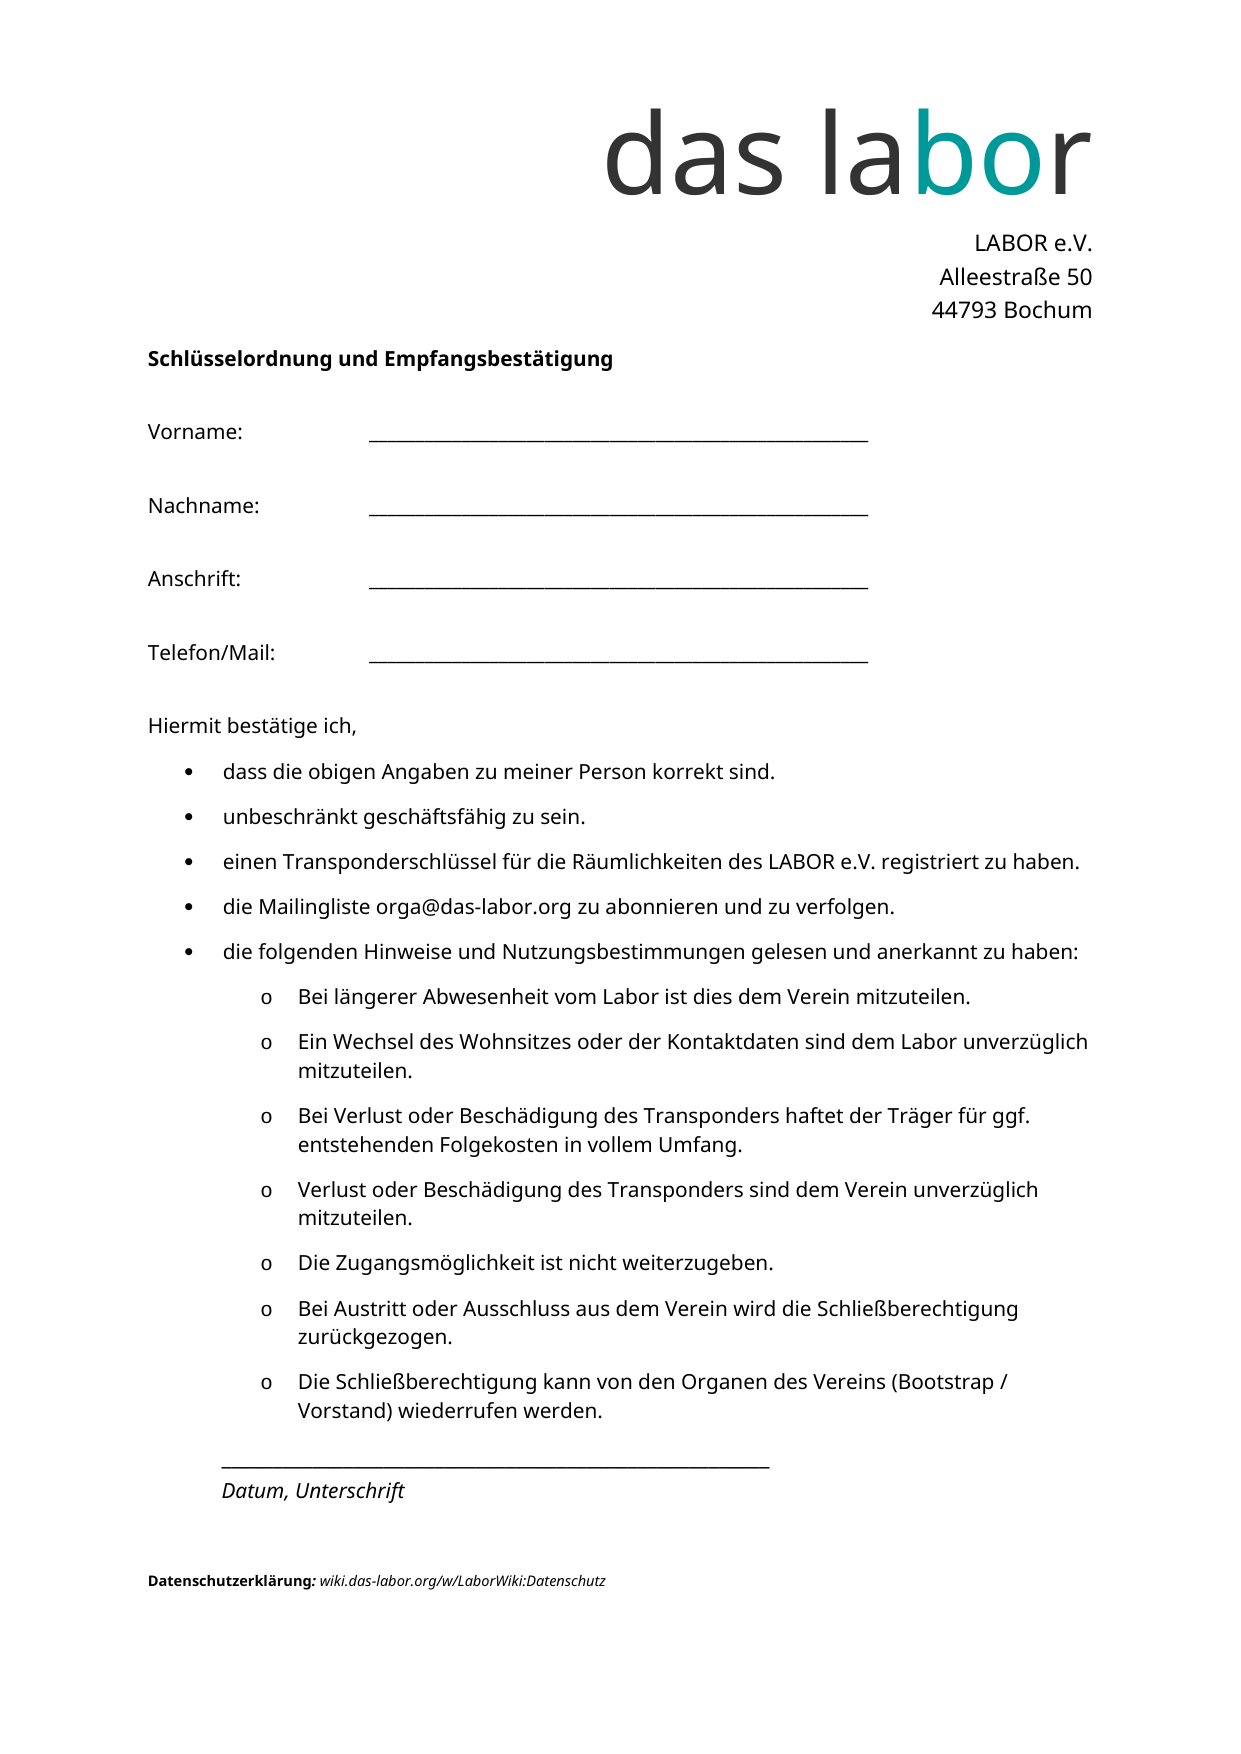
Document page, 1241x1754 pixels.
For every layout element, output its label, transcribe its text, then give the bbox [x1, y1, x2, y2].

list Bei Verlust oder Beschädigung des Transponders haftet der Träger für ggf. entstehenden Folgekosten in vollem Umfang. [260, 1101, 1093, 1158]
list Bei längerer Abwesenheit vom Labor ist dies dem Verein mitzuteilen. [260, 982, 1093, 1011]
text Vorname: ______________________________________________________ [148, 417, 1093, 446]
list Die Schließberechtigung kann von den Organen des Vereins (Bootstrap / Vorstand) wiederrufen werden. [260, 1367, 1093, 1424]
text Telefon/Mail: ______________________________________________________ [148, 638, 1093, 667]
text Anschrift: ______________________________________________________ [148, 564, 1093, 593]
list dass die obigen Angaben zu meiner Person korrekt sind. [185, 757, 1093, 785]
list die Mailingliste orga@das-labor.org zu abonnieren und zu verfolgen. [185, 892, 1093, 921]
list Die Zugangsmöglichkeit ist nicht weiterzugeben. [260, 1248, 1093, 1277]
text Hiermit bestätige ich, [148, 712, 1093, 740]
list Ein Wechsel des Wohnsitzes oder der Kontaktdaten sind dem Labor unverzüglich mitzuteilen. [260, 1027, 1093, 1084]
text Datenschutzerklärung: wiki.das-labor.org/w/LaborWiki:Datenschutz [148, 1571, 1093, 1591]
list die folgenden Hinweise und Nutzungsbestimmungen gelesen und anerkannt zu haben: [185, 937, 1093, 966]
list unbeschränkt geschäftsfähig zu sein. [185, 802, 1093, 830]
text Schlüsselordnung und Empfangsbestätigung [148, 344, 1093, 372]
list einen Transponderschlüssel für die Räumlichkeiten des LABOR e.V. registriert zu haben. [185, 847, 1093, 875]
text Nachname: ______________________________________________________ [148, 491, 1093, 519]
text ______________________________________________________ Datum, Unterschrift [148, 1441, 1093, 1506]
text LABOR e.V. Alleestraße 50 44793 Bochum [148, 227, 1093, 325]
list Bei Austritt oder Ausschluss aus dem Verein wird die Schließberechtigung zurückgezogen. [260, 1294, 1093, 1351]
list Verlust oder Beschädigung des Transponders sind dem Verein unverzüglich mitzuteilen. [260, 1175, 1093, 1232]
